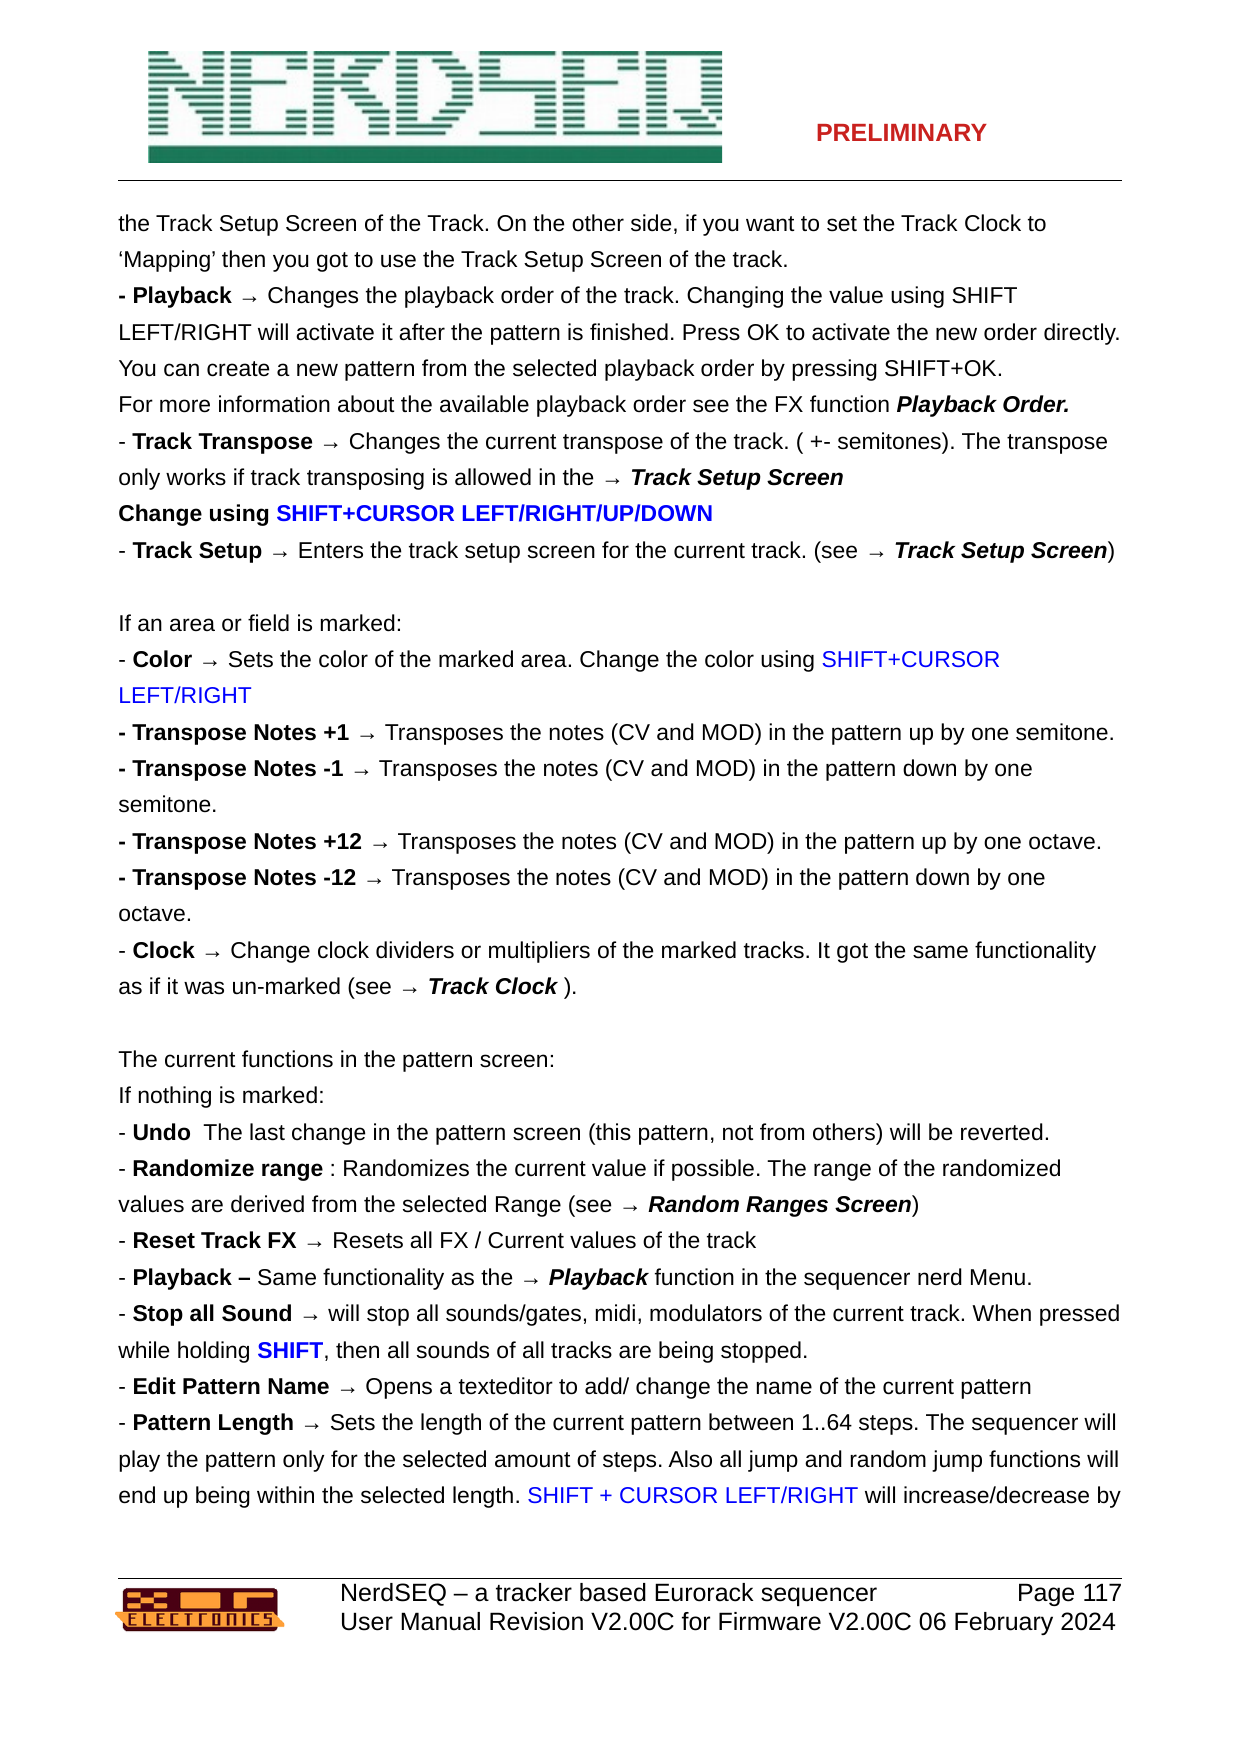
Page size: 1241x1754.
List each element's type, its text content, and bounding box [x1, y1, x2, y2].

text - Pattern Length → Sets the length of the current pattern between 1..64 steps. The sequencer will play the pattern only for the selected amount of steps. Also all jump and random jump functions will end up being within the selected length. SHIFT + CURSOR LEFT/RIGHT will increase/decrease by [118, 1409, 1122, 1508]
text - Transpose Notes +1 → Transposes the notes (CV and MOD) in the pattern up by one semitone. [118, 718, 1122, 745]
text If nothing is marked: [118, 1082, 1122, 1108]
text the Track Setup Screen of the Track. On the other side, if you want to set the Track Clock to ‘Mapping’ then you got to use the Track Setup Screen of the track. [118, 209, 1122, 272]
text - Clock → Change clock dividers or multipliers of the marked tracks. It got the same functionality as if it was un-marked (see → Track Clock ). [118, 937, 1122, 999]
text Change using SHIFT+CURSOR LEFT/RIGHT/UP/DOWN [118, 500, 1122, 527]
text - Randomize range : Randomizes the current value if possible. The range of the randomized values are derived from the selected Range (see → Random Ranges Screen) [118, 1155, 1122, 1217]
text - Undo The last change in the pattern screen (this pattern, not from others) will be reverted. [118, 1118, 1122, 1145]
text - Edit Pattern Name → Opens a texteditor to add/ change the name of the current pattern [118, 1373, 1122, 1399]
text - Transpose Notes -12 → Transposes the notes (CV and MOD) in the pattern down by one octave. [118, 864, 1122, 927]
text - Stop all Sound → will stop all sounds/gates, midi, modulators of the current track. When pressed while holding SHIFT, then all sounds of all tracks are being stopped. [118, 1300, 1122, 1363]
text - Playback – Same functionality as the → Playback function in the sequencer nerd Menu. [118, 1264, 1122, 1290]
text - Track Setup → Enters the track setup screen for the current track. (see → Track Setup Screen) [118, 537, 1122, 563]
picture [115, 1584, 285, 1634]
text - Track Transpose → Changes the current transpose of the track. ( +- semitones). The transpose only works if track transposing is allowed in the → Track Setup Screen [118, 428, 1122, 490]
text The current functions in the pattern screen: [118, 1046, 1122, 1072]
text - Transpose Notes -1 → Transposes the notes (CV and MOD) in the pattern down by one semitone. [118, 755, 1122, 818]
text - Color → Sets the color of the marked area. Change the color using SHIFT+CURSOR LEFT/RIGHT [118, 646, 1122, 708]
text - Reset Track FX → Resets all FX / Current values of the track [118, 1227, 1122, 1254]
text - Transpose Notes +12 → Transposes the notes (CV and MOD) in the pattern up by one octave. [118, 828, 1122, 854]
text If an area or field is marked: [118, 609, 1122, 636]
picture [148, 51, 723, 163]
text - Playback → Changes the playback order of the track. Changing the value using SHIFT LEFT/RIGHT will activate it after the pattern is finished. Press OK to activate the new order directly. You can create a new pattern from the selected playback order by pressing SHIFT+OK. For more information about the available playback order see the FX function Playback Order. [118, 282, 1122, 418]
